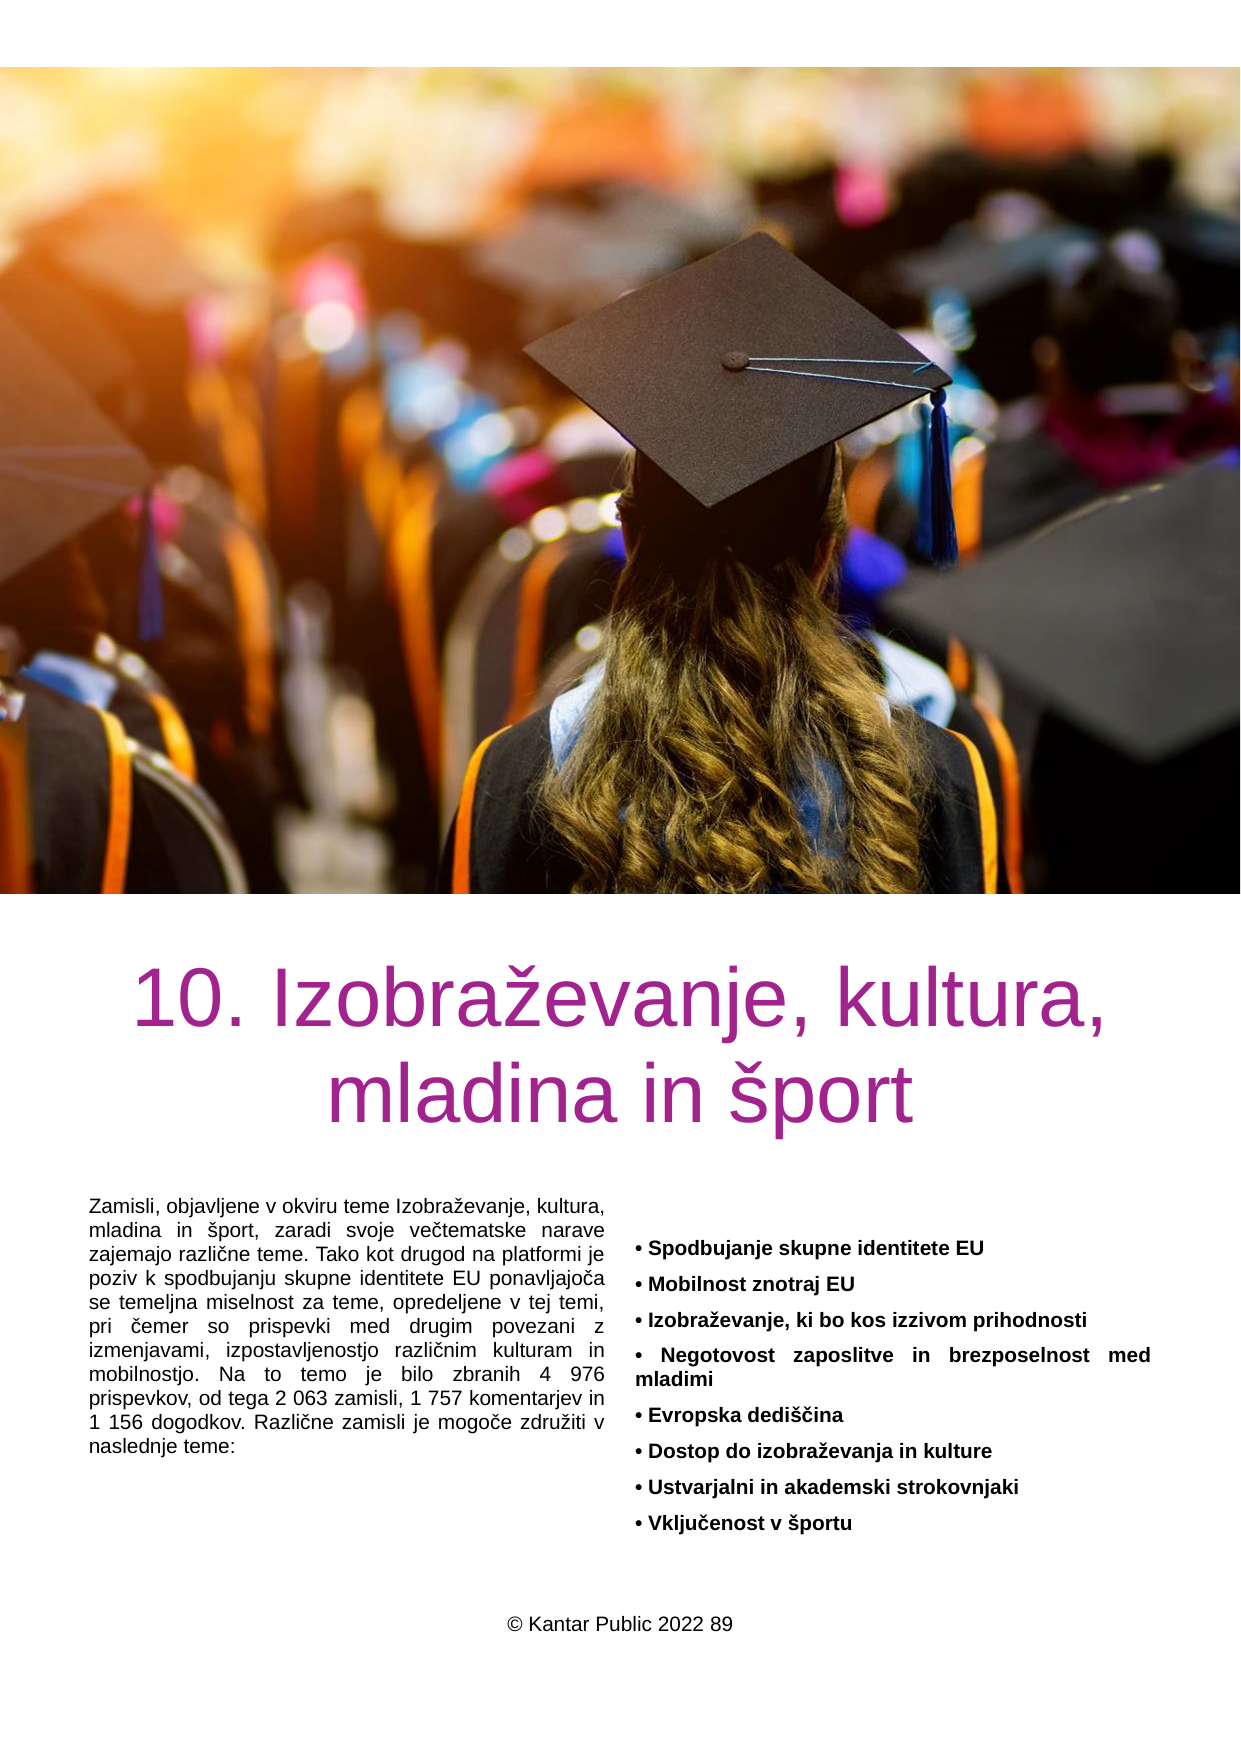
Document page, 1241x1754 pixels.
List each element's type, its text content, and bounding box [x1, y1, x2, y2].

text • Ustvarjalni in akademski strokovnjaki [635, 1475, 1152, 1499]
text • Dostop do izobraževanja in kulture [635, 1439, 1152, 1463]
text • Negotovost zaposlitve in brezposelnost med mladimi [635, 1343, 1152, 1391]
text • Izobraževanje, ki bo kos izzivom prihodnosti [635, 1307, 1152, 1331]
text Zamisli, objavljene v okviru teme Izobraževanje, kultura, mladina in šport, zaradi svoje večtematske narave zajemajo različne teme. Tako kot drugod na platformi je poziv k spodbujanju skupne identitete EU ponavljajoča se temeljna miselnost za teme, opredeljene v tej temi, pri čemer so prispevki med drugim povezani z izmenjavami, izpostavljenostjo različnim kulturam in mobilnostjo. Na to temo je bilo zbranih 4 976 prispevkov, od tega 2 063 zamisli, 1 757 komentarjev in 1 156 dogodkov. Različne zamisli je mogoče združiti v naslednje teme: [88, 1194, 605, 1458]
text • Mobilnost znotraj EU [635, 1272, 1152, 1296]
text • Spodbujanje skupne identitete EU [635, 1236, 1152, 1260]
text • Evropska dediščina [635, 1403, 1152, 1427]
text • Vključenost v športu [635, 1511, 1152, 1534]
subtitle 10. Izobraževanje, kultura, mladina in šport [88, 948, 1152, 1140]
picture [0, 67, 1241, 894]
